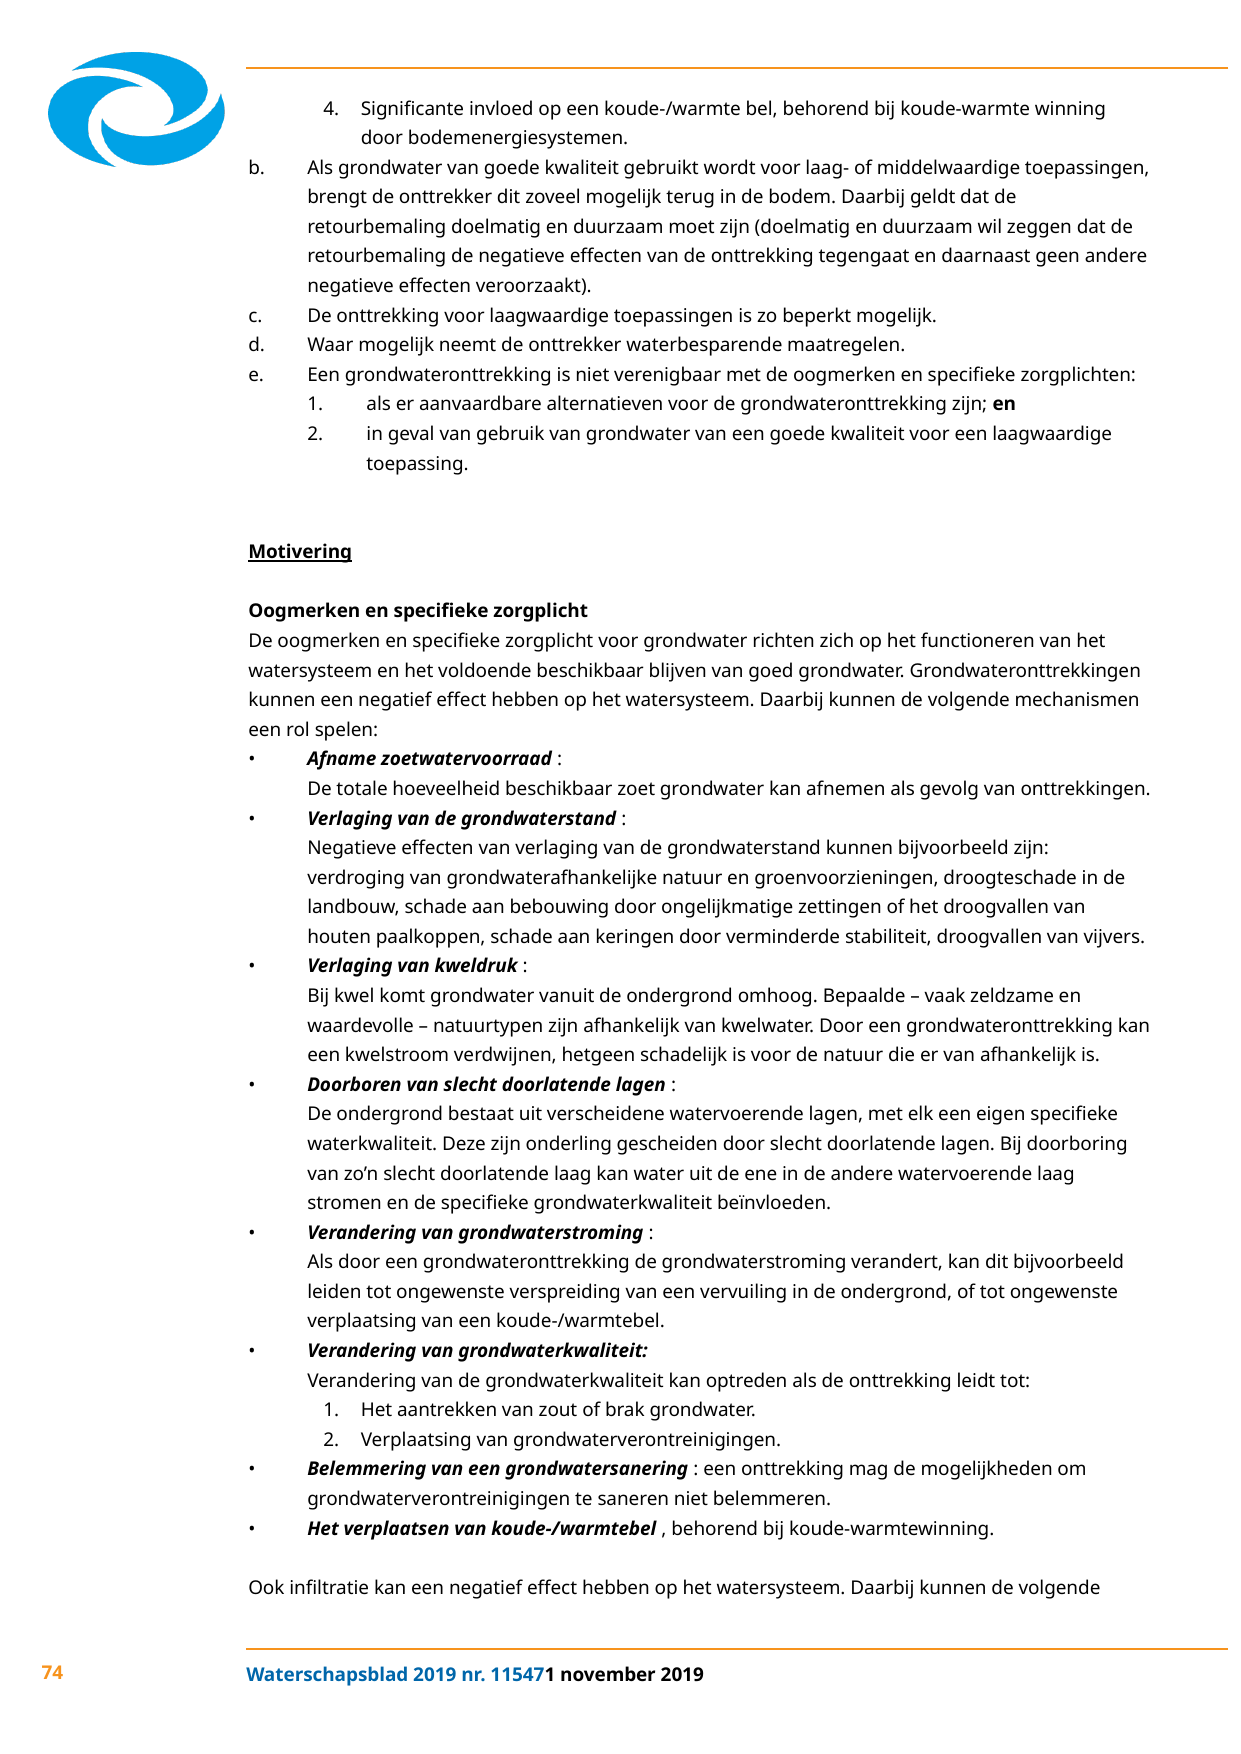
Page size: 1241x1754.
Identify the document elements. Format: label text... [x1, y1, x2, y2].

list De onttrekking voor laagwaardige toepassingen is zo beperkt mogelijk. [248, 302, 1152, 328]
list Een grondwateronttrekking is niet verenigbaar met de oogmerken en specifieke zorgplichten: [248, 361, 1152, 387]
list Negatieve effecten van verlaging van de grondwaterstand kunnen bijvoorbeeld zijn: verdroging van grondwaterafhankelijke natuur en groenvoorzieningen, droogteschade in de landbouw, schade aan bebouwing door ongelijkmatige zettingen of het droogvallen van houten paalkoppen, schade aan keringen door verminderde stabiliteit, droogvallen van vijvers. [248, 834, 1152, 949]
text Motivering [248, 538, 1152, 564]
list Verandering van grondwaterkwaliteit: [248, 1337, 1152, 1363]
picture [41, 47, 231, 172]
list in geval van gebruik van grondwater van een goede kwaliteit voor een laagwaardige toepassing. [307, 420, 1152, 476]
list Het verplaatsen van koude-/warmtebel , behorend bij koude-warmtewinning. [248, 1515, 1152, 1541]
list Afname zoetwatervoorraad : [248, 746, 1152, 771]
list Significante invloed op een koude-/warmte bel, behorend bij koude-warmte winning door bodemenergiesystemen. [323, 95, 1152, 150]
text Ook infiltratie kan een negatief effect hebben op het watersysteem. Daarbij kunnen de volgende [248, 1574, 1152, 1600]
list Belemmering van een grondwatersanering : een onttrekking mag de mogelijkheden om grondwaterverontreinigingen te saneren niet belemmeren. [248, 1456, 1152, 1511]
list Doorboren van slecht doorlatende lagen : [248, 1071, 1152, 1097]
list De ondergrond bestaat uit verscheidene watervoerende lagen, met elk een eigen specifieke waterkwaliteit. Deze zijn onderling gescheiden door slecht doorlatende lagen. Bij doorboring van zo’n slecht doorlatende laag kan water uit de ene in de andere watervoerende laag stromen en de specifieke grondwaterkwaliteit beïnvloeden. [248, 1101, 1152, 1215]
list Verandering van grondwaterstroming : [248, 1219, 1152, 1245]
list Waar mogelijk neemt de onttrekker waterbesparende maatregelen. [248, 331, 1152, 357]
list Verandering van de grondwaterkwaliteit kan optreden als de onttrekking leidt tot: [248, 1367, 1152, 1393]
text De oogmerken en specifieke zorgplicht voor grondwater richten zich op het functioneren van het watersysteem en het voldoende beschikbaar blijven van goed grondwater. Grondwateronttrekkingen kunnen een negatief effect hebben op het watersysteem. Daarbij kunnen de volgende mechanismen een rol spelen: [248, 627, 1152, 742]
list Als door een grondwateronttrekking de grondwaterstroming verandert, kan dit bijvoorbeeld leiden tot ongewenste verspreiding van een vervuiling in de ondergrond, of tot ongewenste verplaatsing van een koude-/warmtebel. [248, 1248, 1152, 1333]
list Verplaatsing van grondwaterverontreinigingen. [323, 1426, 1152, 1452]
list De totale hoeveelheid beschikbaar zoet grondwater kan afnemen als gevolg van onttrekkingen. [248, 775, 1152, 801]
list als er aanvaardbare alternatieven voor de grondwateronttrekking zijn; en [307, 391, 1152, 416]
list Bij kwel komt grondwater vanuit de ondergrond omhoog. Bepaalde – vaak zeldzame en waardevolle – natuurtypen zijn afhankelijk van kwelwater. Door een grondwateronttrekking kan een kwelstroom verdwijnen, hetgeen schadelijk is voor de natuur die er van afhankelijk is. [248, 982, 1152, 1067]
text Oogmerken en specifieke zorgplicht [248, 598, 1152, 623]
list Als grondwater van goede kwaliteit gebruikt wordt voor laag- of middelwaardige toepassingen, brengt de onttrekker dit zoveel mogelijk terug in de bodem. Daarbij geldt dat de retourbemaling doelmatig en duurzaam moet zijn (doelmatig en duurzaam wil zeggen dat de retourbemaling de negatieve effecten van de onttrekking tegengaat en daarnaast geen andere negatieve effecten veroorzaakt). [248, 154, 1152, 298]
list Verlaging van de grondwaterstand : [248, 805, 1152, 831]
list Verlaging van kweldruk : [248, 953, 1152, 978]
list Het aantrekken van zout of brak grondwater. [323, 1396, 1152, 1422]
